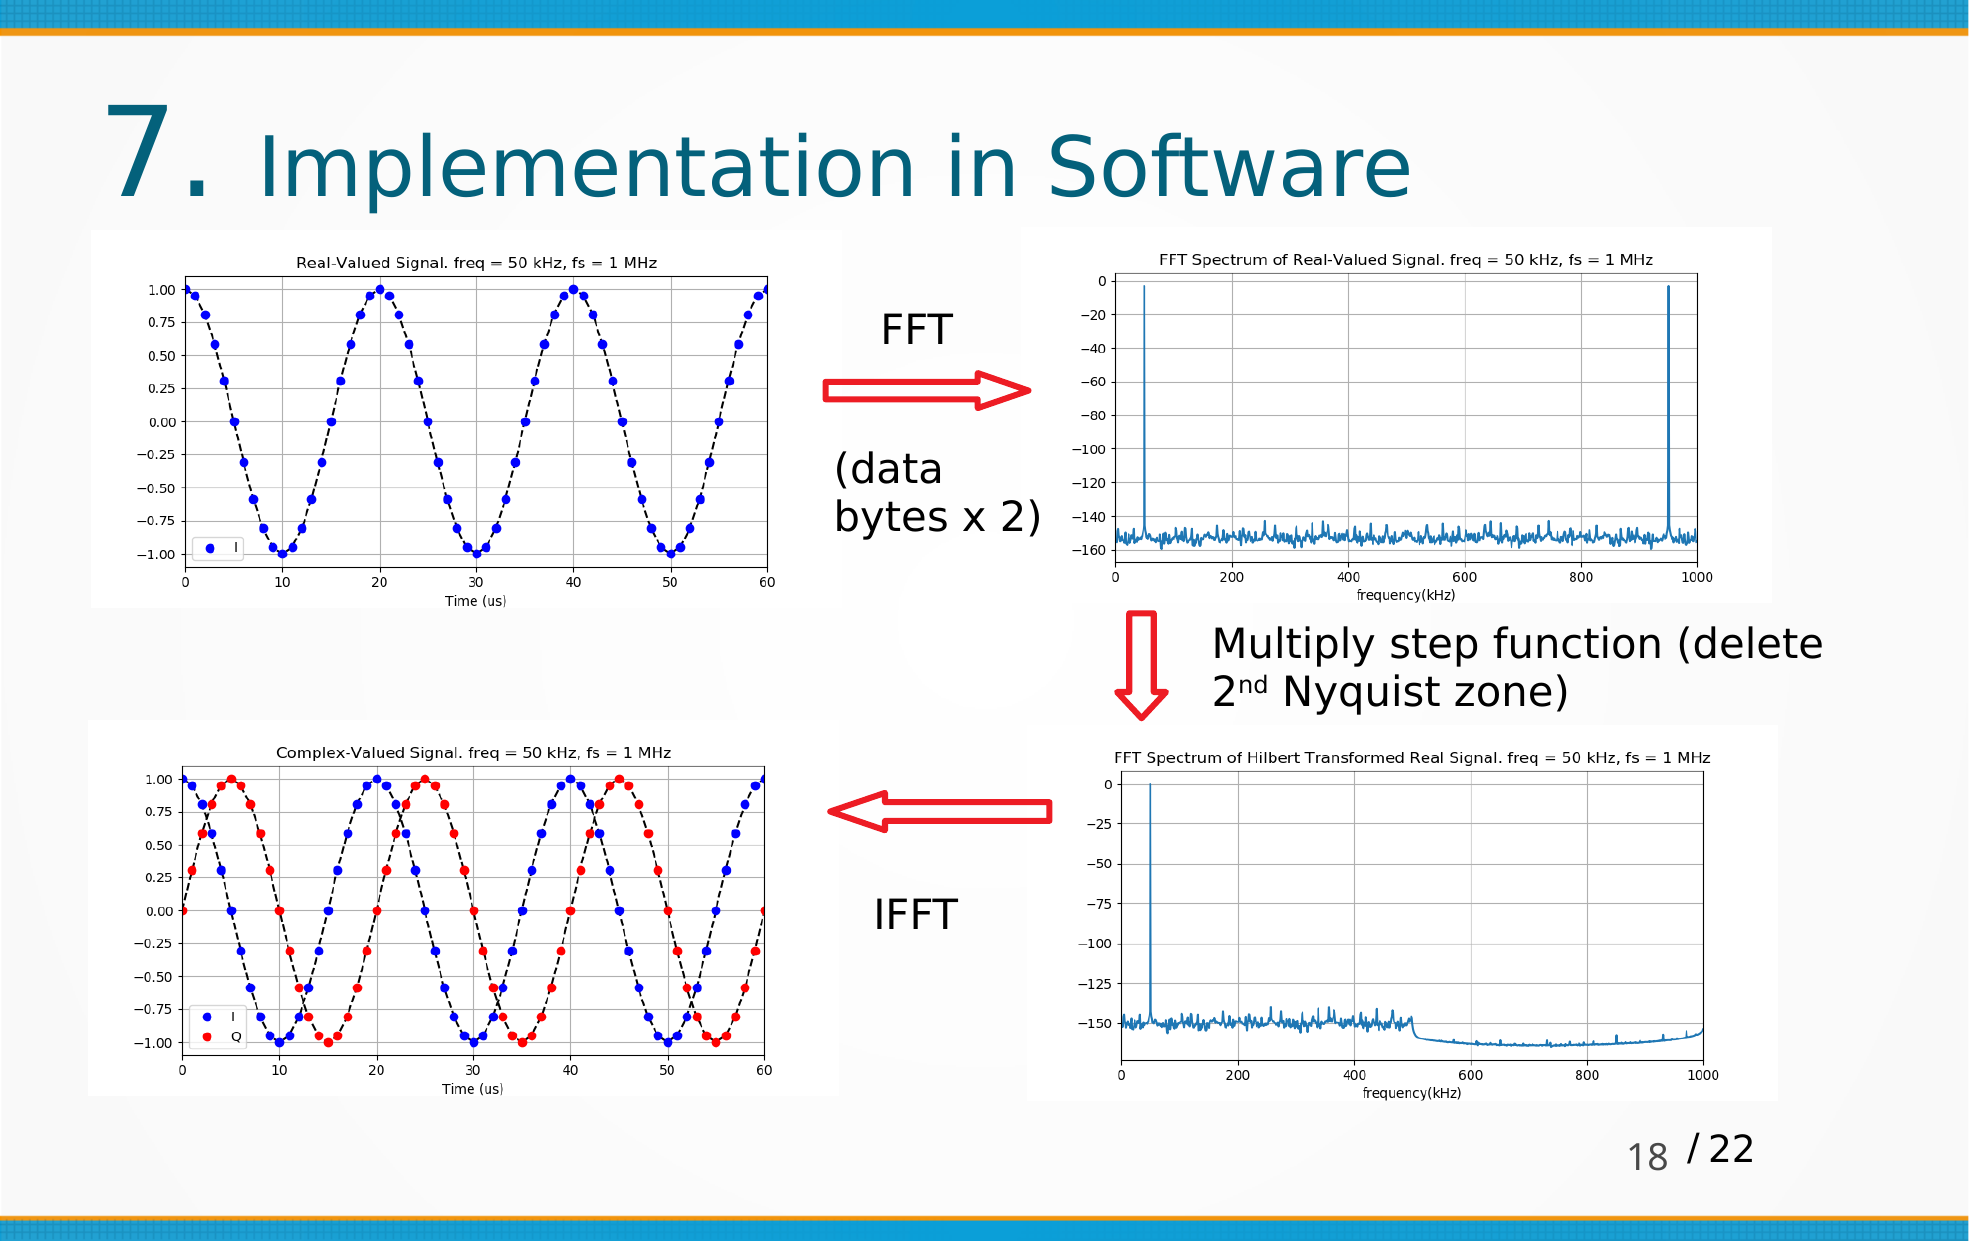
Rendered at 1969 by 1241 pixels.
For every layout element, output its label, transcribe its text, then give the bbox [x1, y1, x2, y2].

text_box FFT [874, 270, 992, 390]
text_box IFFT [867, 856, 992, 975]
picture [0, 0, 1969, 1241]
title 7. Implementation in Software [98, 49, 1870, 257]
text_box Multiply step function (delete 2nd Nyquist zone) [1205, 588, 1854, 748]
text_box (data bytes x 2) [827, 433, 1059, 553]
